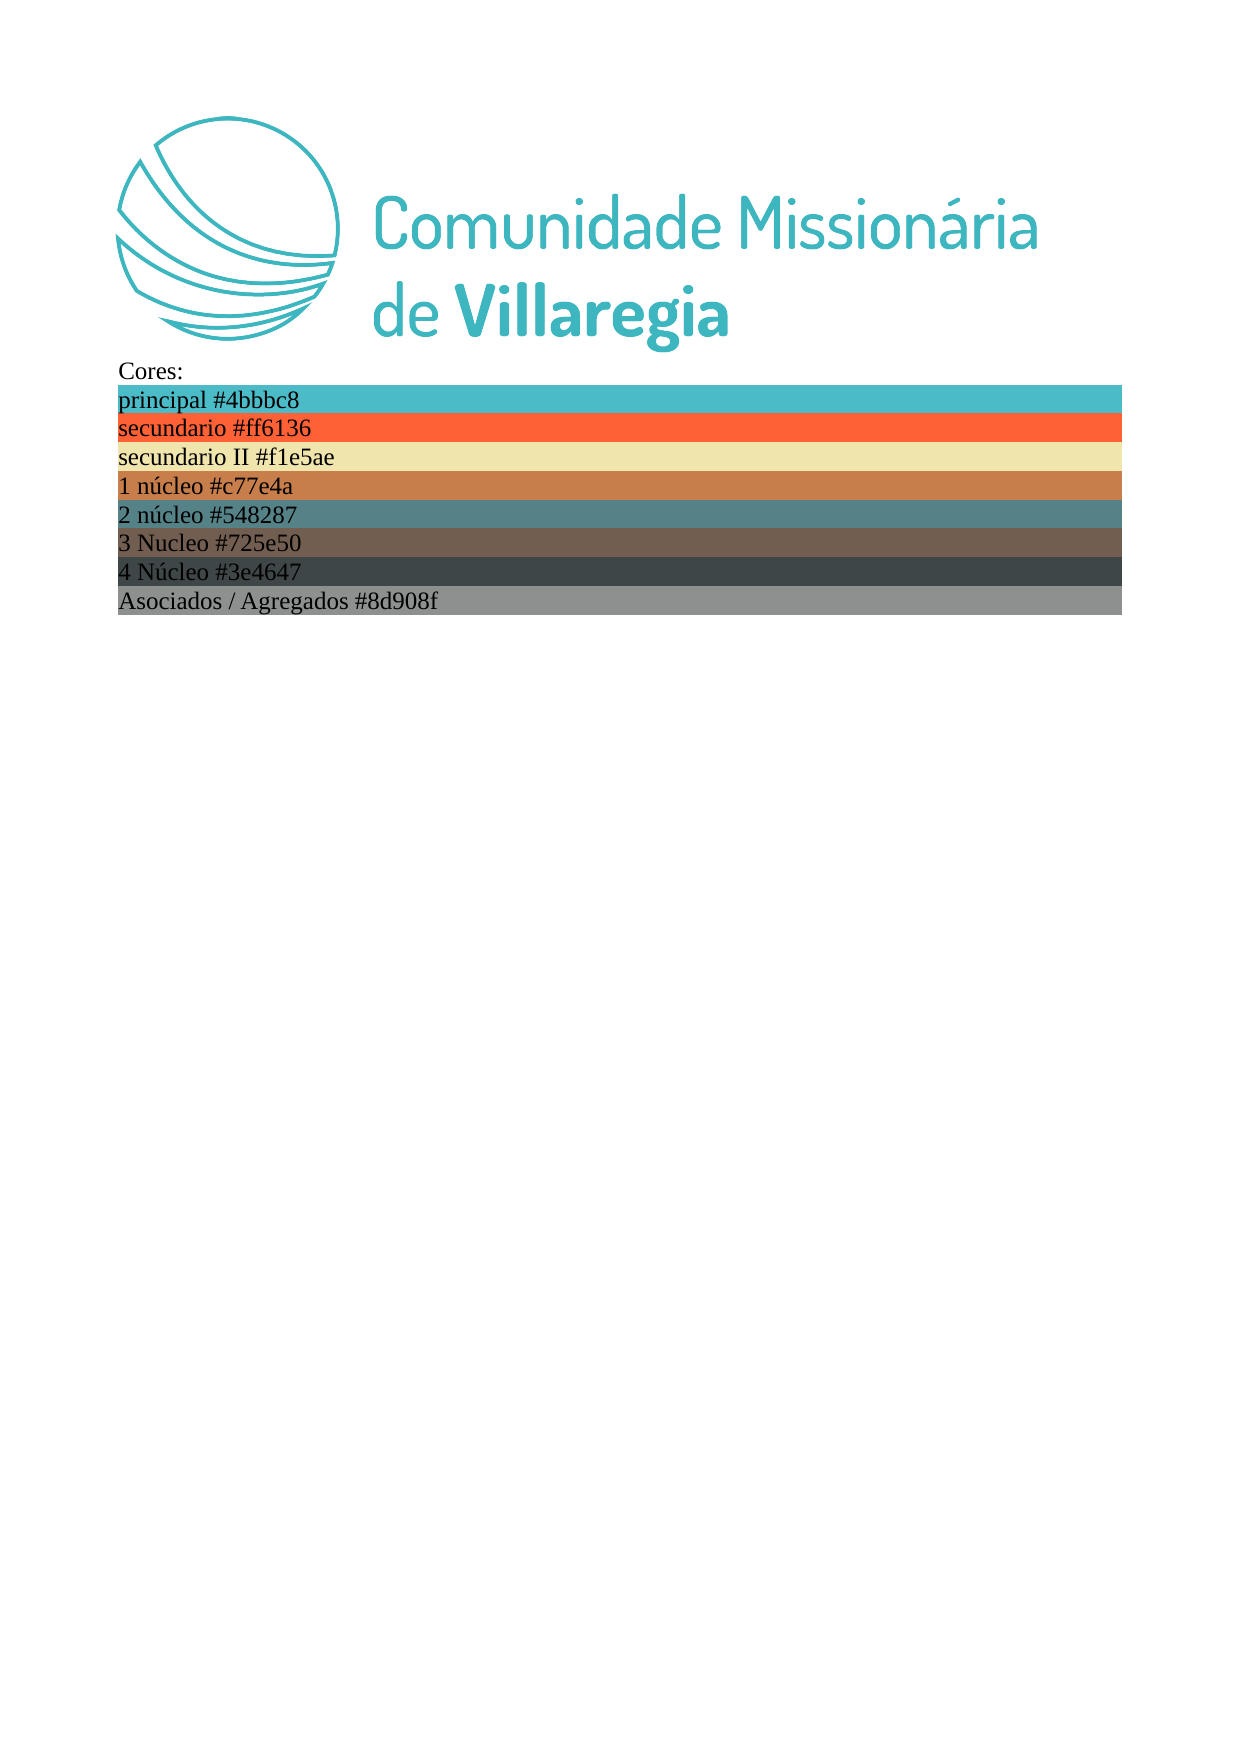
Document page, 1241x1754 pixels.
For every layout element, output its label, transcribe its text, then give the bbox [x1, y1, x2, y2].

text secundario #ff6136 [118, 413, 1122, 442]
text 4 Núcleo #3e4647 [118, 557, 1122, 586]
text 1 núcleo #c77e4a [118, 471, 1122, 500]
text 2 núcleo #548287 [118, 500, 1122, 528]
picture [115, 116, 1069, 356]
text secundario II #f1e5ae [118, 442, 1122, 471]
text Asociados / Agregados #8d908f [118, 586, 1122, 615]
text 3 Nucleo #725e50 [118, 528, 1122, 557]
text principal #4bbbc8 [118, 385, 1122, 413]
text Cores: [118, 356, 1122, 385]
